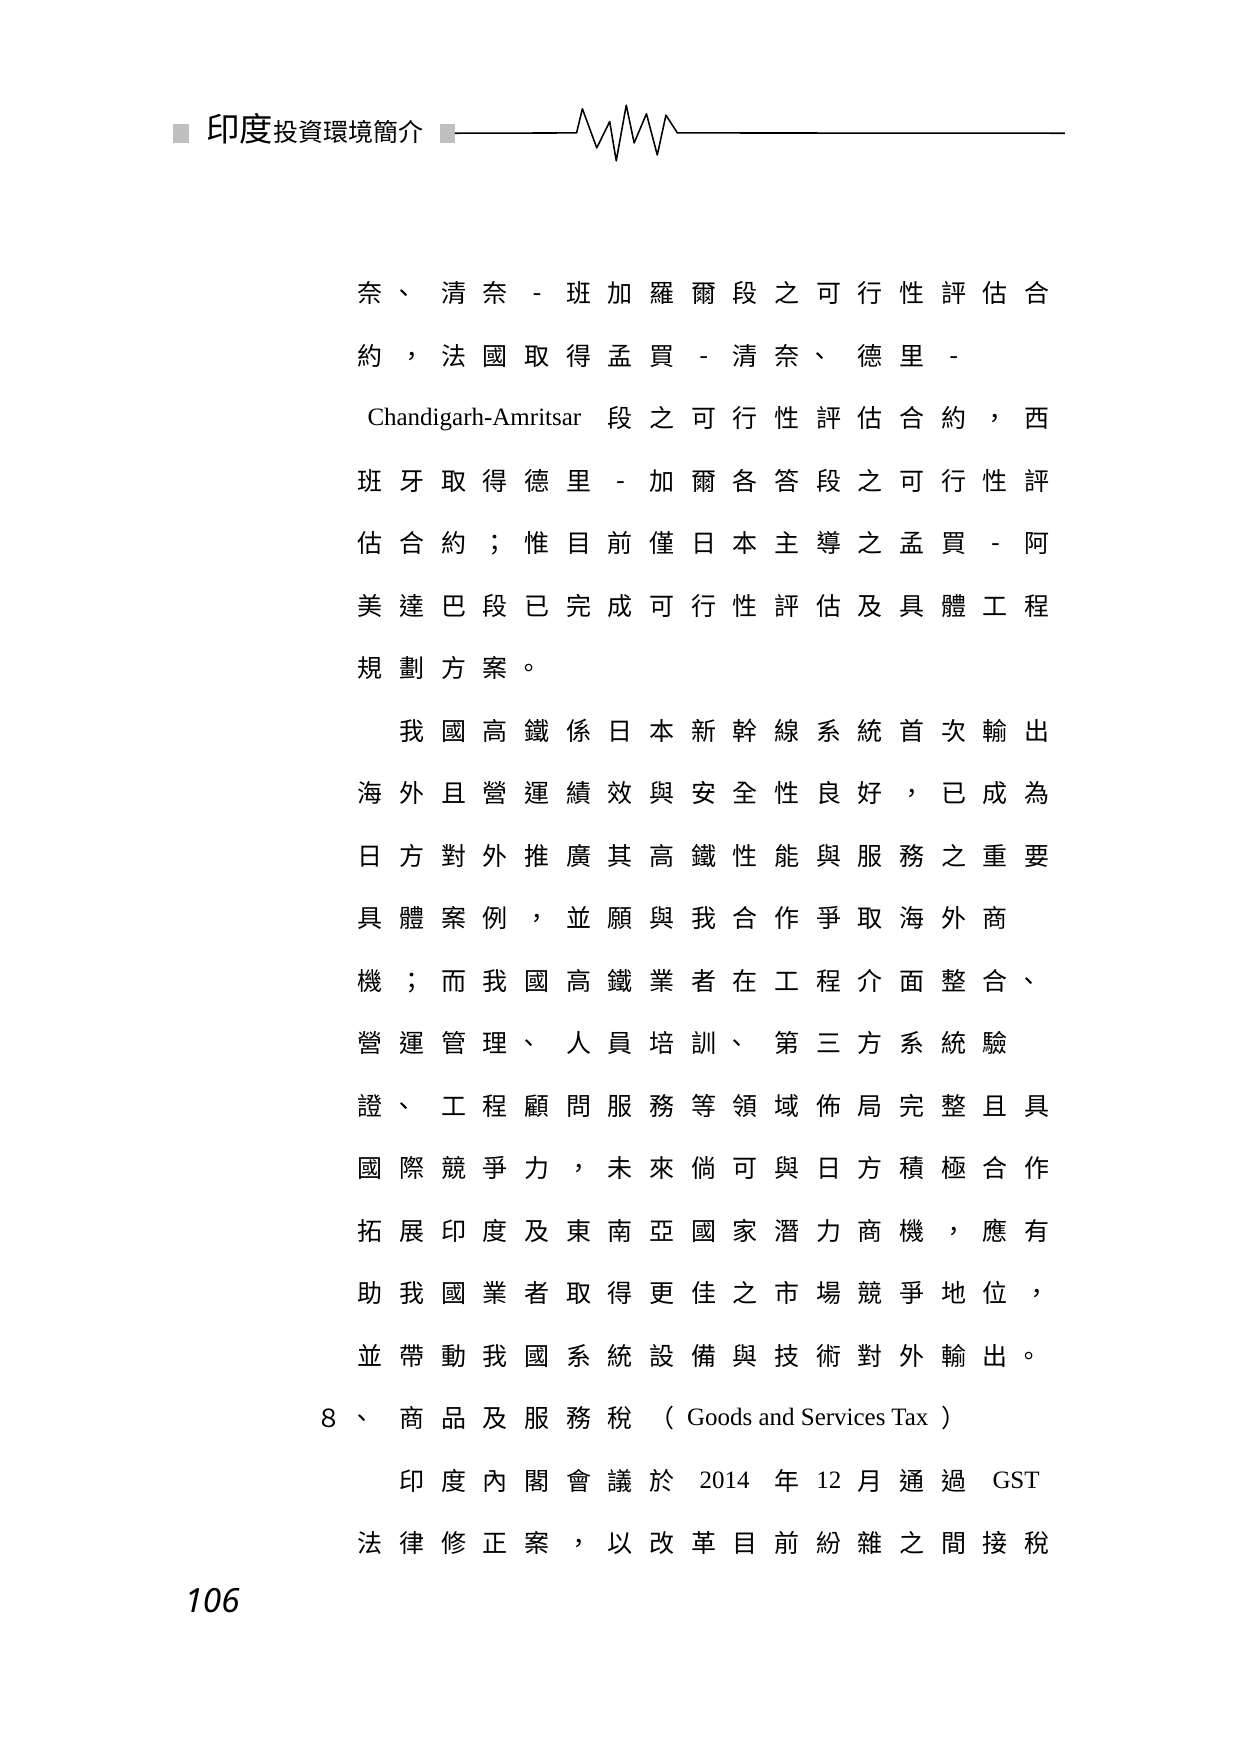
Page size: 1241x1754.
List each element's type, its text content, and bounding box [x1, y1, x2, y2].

text 奈、清奈-班加羅爾段之可行性評估合約，法國取得孟買-清奈、德里-Chandigarh-Amritsar段之可行性評估合約，西班牙取得德里-加爾各答段之可行性評估合約；惟目前僅日本主導之孟買-阿美達巴段已完成可行性評估及具體工程規劃方案。 [330, 250, 1058, 688]
text 印度內閣會議於2014年12月通過GST法律修正案，以改革目前紛雜之間接稅 [330, 1438, 1058, 1563]
text 我國高鐵係日本新幹線系統首次輸出海外且營運績效與安全性良好，已成為日方對外推廣其高鐵性能與服務之重要具體案例，並願與我合作爭取海外商機；而我國高鐵業者在工程介面整合、營運管理、人員培訓、第三方系統驗證、工程顧問服務等領域佈局完整且具國際競爭力，未來倘可與日方積極合作拓展印度及東南亞國家潛力商機，應有助我國業者取得更佳之市場競爭地位，並帶動我國系統設備與技術對外輸出。 [330, 688, 1058, 1375]
text ８、商品及服務稅（Goods and Services Tax） [281, 1375, 1058, 1438]
